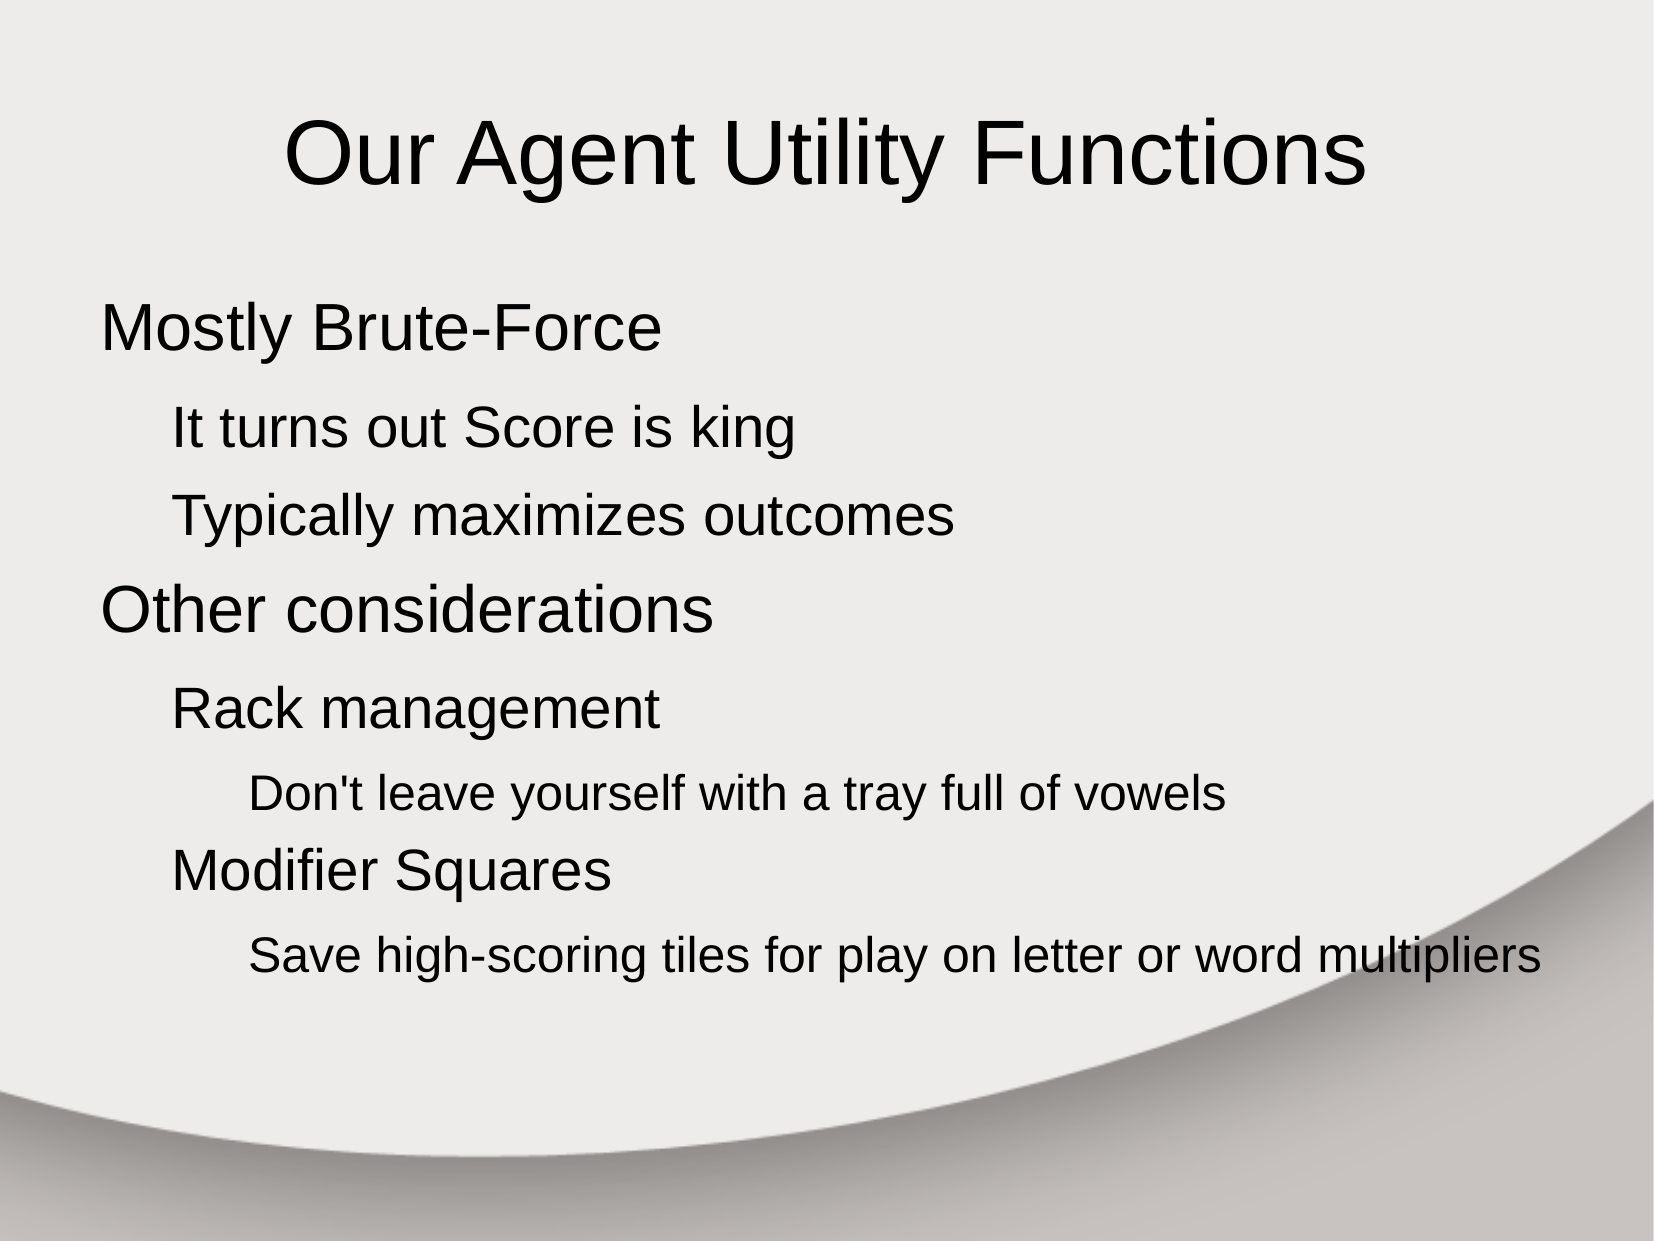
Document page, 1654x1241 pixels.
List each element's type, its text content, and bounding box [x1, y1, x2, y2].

title Our Agent Utility Functions [82, 56, 1571, 250]
list Mostly Brute-Force It turns out Score is king Typically maximizes outcomes Other considerations Rack management Don't leave yourself with a tray full of vowels Modifier Squares Save high-scoring tiles for play on letter or word multipliers [82, 290, 1571, 1094]
picture [0, 0, 1654, 1241]
